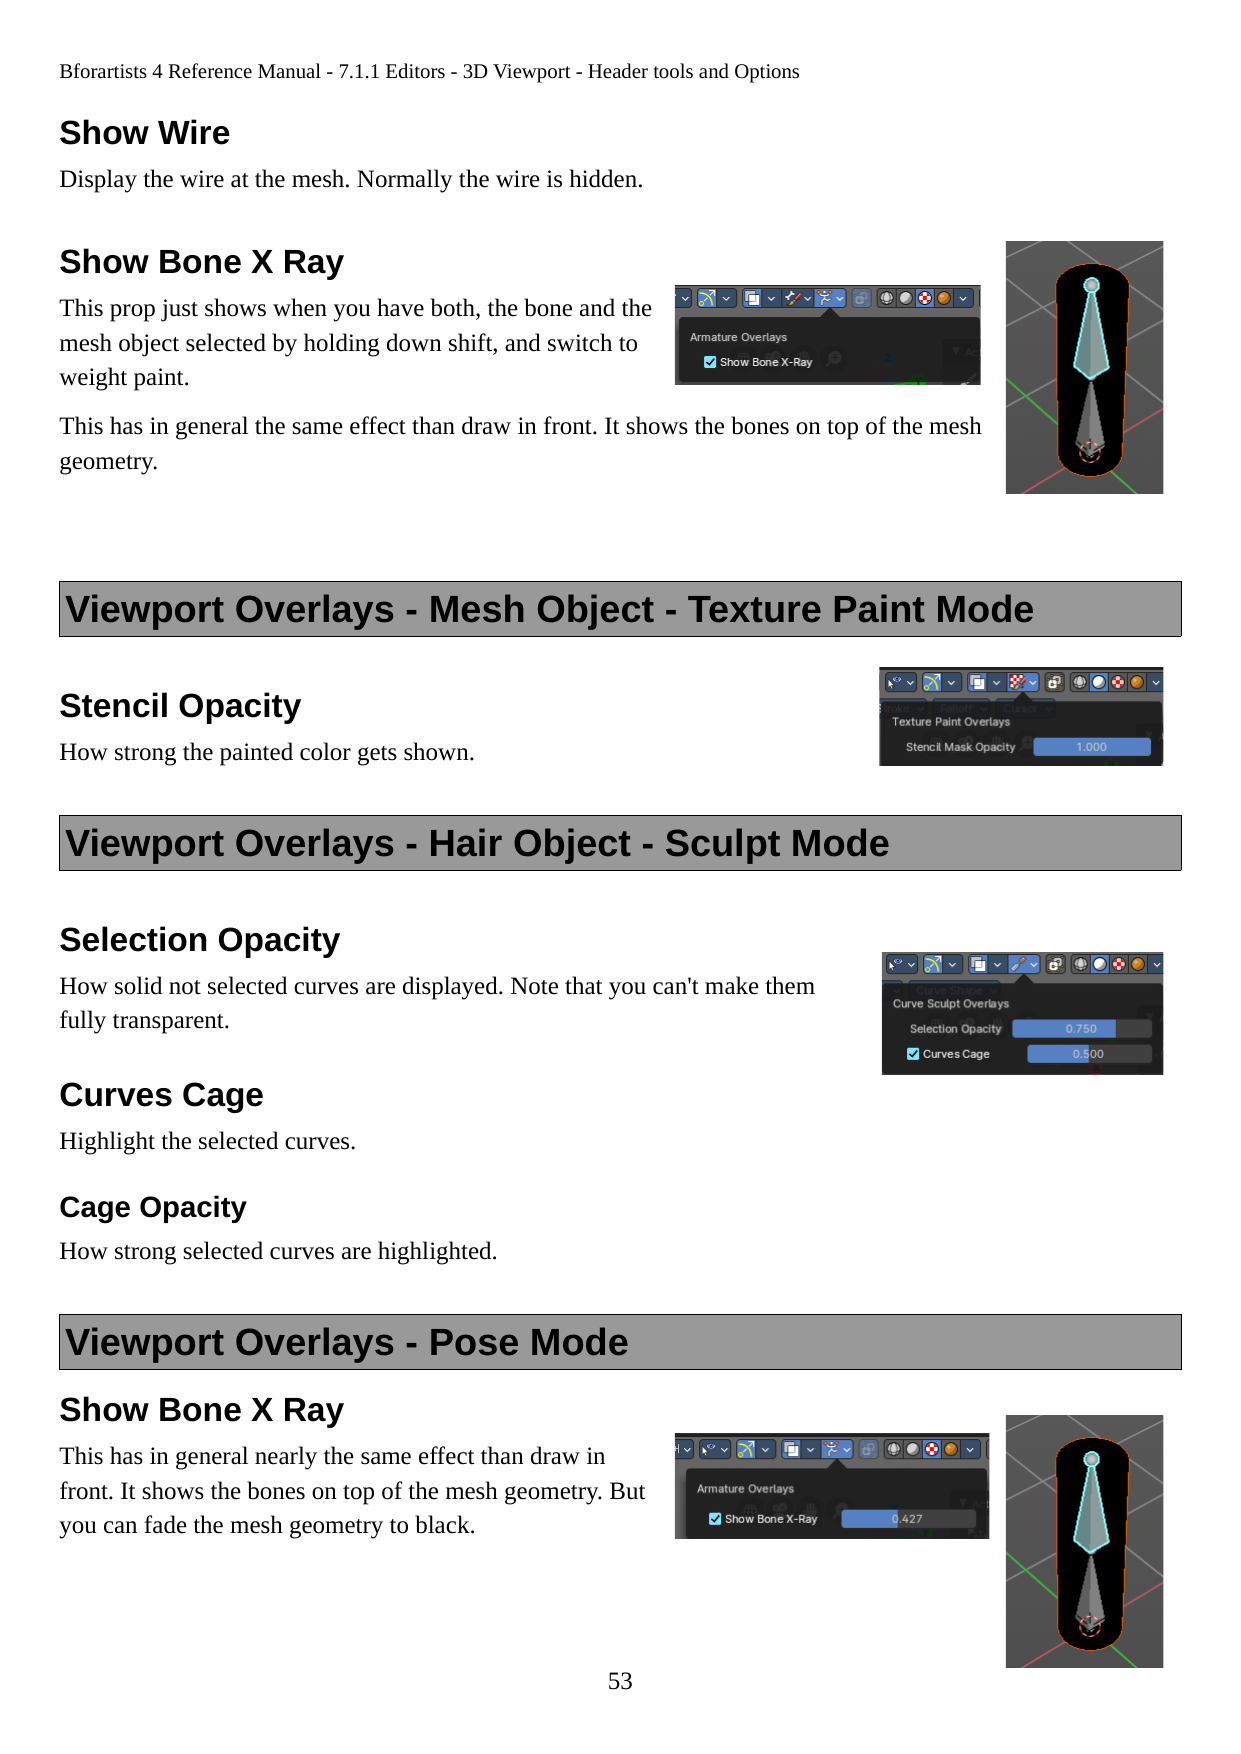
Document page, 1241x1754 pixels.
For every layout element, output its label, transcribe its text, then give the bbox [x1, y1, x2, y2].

subtitle Show Wire [59, 113, 1181, 151]
subtitle Show Bone X Ray [59, 1390, 1181, 1429]
text This has in general nearly the same effect than draw in front. It shows the bones on top of the mesh geometry. But you can fade the mesh geometry to black. [59, 1441, 674, 1539]
table_header Viewport Overlays - Pose Mode [60, 1315, 1181, 1369]
picture [881, 952, 1164, 1075]
subtitle Selection Opacity [59, 920, 1181, 958]
table_header Viewport Overlays - Mesh Object - Texture Paint Mode [60, 582, 1181, 636]
text This prop just shows when you have both, the bone and the mesh object selected by holding down shift, and switch to weight paint. [59, 293, 1005, 391]
text Display the wire at the mesh. Normally the wire is hidden. [59, 164, 1181, 192]
picture [879, 667, 1164, 766]
subtitle Stencil Opacity [59, 686, 879, 724]
picture [674, 1433, 990, 1539]
subtitle Cage Opacity [59, 1190, 1181, 1224]
text This has in general the same effect than draw in front. It shows the bones on top of the mesh geometry. [59, 411, 1005, 474]
subtitle [1164, 686, 1181, 724]
table_header Viewport Overlays - Hair Object - Sculpt Mode [60, 816, 1181, 870]
picture [674, 285, 981, 385]
text Highlight the selected curves. [59, 1126, 1181, 1155]
subtitle [1164, 242, 1181, 281]
text How strong selected curves are highlighted. [59, 1236, 1181, 1265]
picture [1005, 241, 1164, 494]
subtitle Curves Cage [59, 1075, 1181, 1114]
text How solid not selected curves are displayed. Note that you can't make them fully transparent. [59, 971, 881, 1034]
subtitle Show Bone X Ray [59, 242, 1005, 281]
picture [1005, 1415, 1164, 1668]
text How strong the painted color gets shown. [59, 737, 879, 766]
